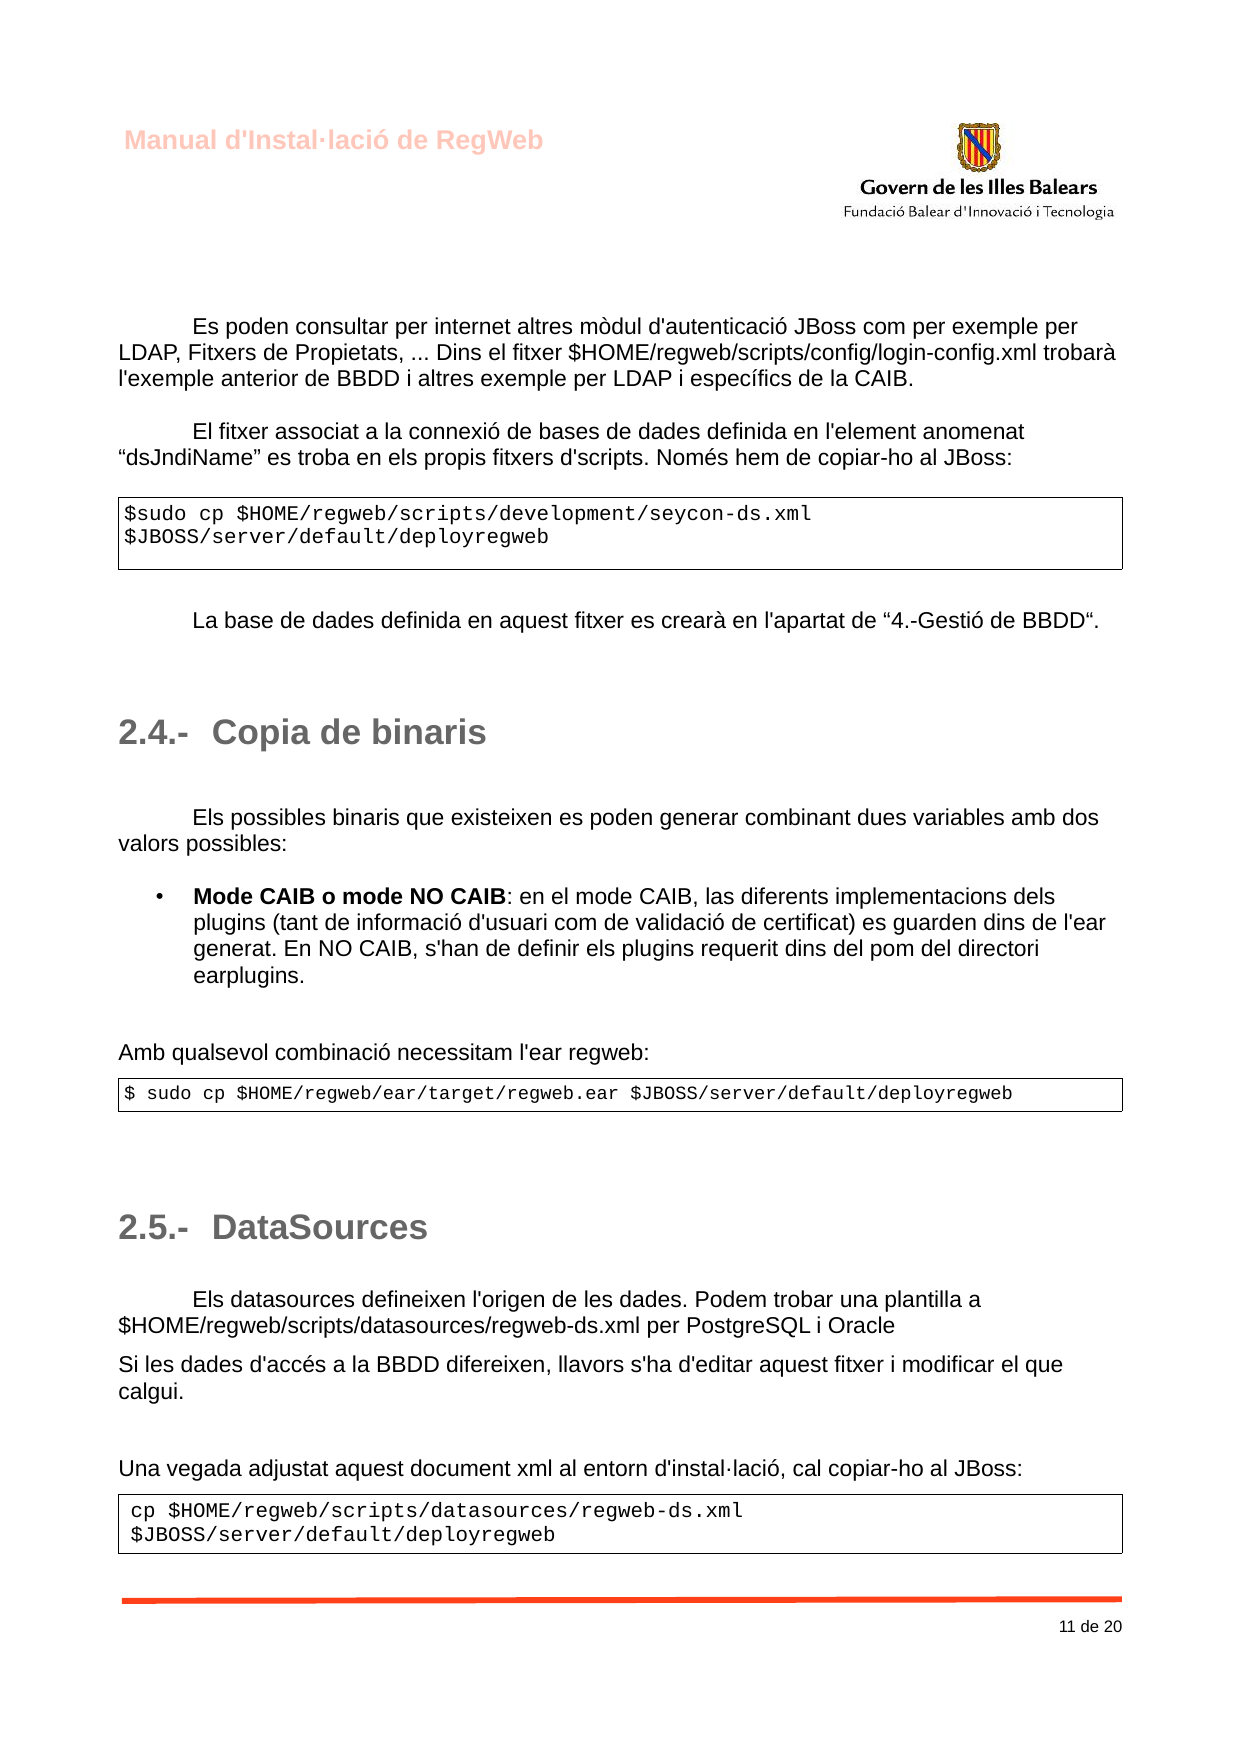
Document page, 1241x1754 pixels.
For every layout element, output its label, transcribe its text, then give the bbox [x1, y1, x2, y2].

text Es poden consultar per internet altres mòdul d'autenticació JBoss com per exemple per LDAP, Fitxers de Propietats, ... Dins el fitxer $HOME/regweb/scripts/config/login-config.xml trobarà l'exemple anterior de BBDD i altres exemple per LDAP i específics de la CAIB. [118, 313, 1122, 392]
text Els datasources defineixen l'origen de les dades. Podem trobar una plantilla a $HOME/regweb/scripts/datasources/regweb-ds.xml per PostgreSQL i Oracle [118, 1286, 1122, 1339]
text Amb qualsevol combinació necessitam l'ear regweb: [118, 1039, 1122, 1066]
text El fitxer associat a la connexió de bases de dades definida en l'element anomenat “dsJndiName” es troba en els propis fitxers d'scripts. Només hem de copiar-ho al JBoss: [118, 418, 1122, 471]
subtitle Copia de binaris [118, 711, 1122, 752]
list Mode CAIB o mode NO CAIB: en el mode CAIB, las diferents implementacions dels plugins (tant de informació d'usuari com de validació de certificat) es guarden dins de l'ear generat. En NO CAIB, s'han de definir els plugins requerit dins del pom del directori earplugins. [156, 883, 1122, 988]
table_header $ sudo cp $HOME/regweb/ear/target/regweb.ear $JBOSS/server/default/deployregweb [119, 1079, 1122, 1111]
table_header $sudo cp $HOME/regweb/scripts/development/seycon-ds.xml $JBOSS/server/default/deployregweb [119, 498, 1122, 568]
text Els possibles binaris que existeixen es poden generar combinant dues variables amb dos valors possibles: [118, 803, 1122, 856]
text La base de dades definida en aquest fitxer es crearà en l'apartat de “4.-Gestió de BBDD“. [118, 607, 1122, 634]
text Una vegada adjustat aquest document xml al entorn d'instal·lació, cal copiar-ho al JBoss: [118, 1455, 1122, 1482]
picture [840, 123, 1117, 220]
table_header cp $HOME/regweb/scripts/datasources/regweb-ds.xml $JBOSS/server/default/deployregweb [119, 1495, 1122, 1553]
text Si les dades d'accés a la BBDD difereixen, llavors s'ha d'editar aquest fitxer i modificar el que calgui. [118, 1351, 1122, 1404]
subtitle DataSources [118, 1207, 1122, 1247]
